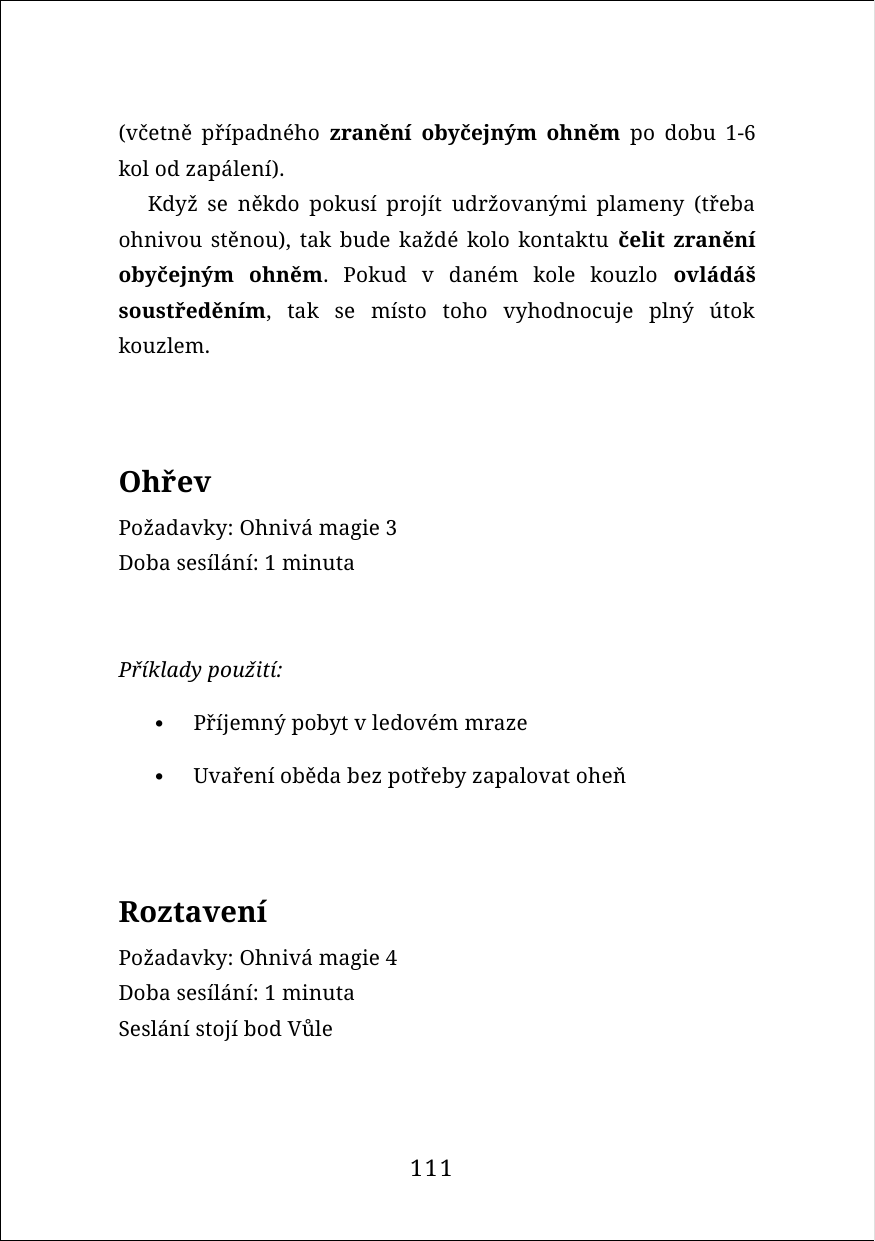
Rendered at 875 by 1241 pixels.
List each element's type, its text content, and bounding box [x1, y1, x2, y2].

text Požadavky: Ohnivá magie 3 Doba sesílání: 1 minuta [118, 513, 756, 577]
text (včetně případného zranění obyčejným ohněm po dobu 1-6 kol od zapálení). Když se někdo pokusí projít udržovanými plameny (třeba ohnivou stěnou), tak bude každé kolo kontaktu čelit zranění obyčejným ohněm. Pokud v daném kole kouzlo ovládáš soustředěním, tak se místo toho vyhodnocuje plný útok kouzlem. [118, 118, 756, 360]
subtitle Ohřev [118, 461, 756, 501]
text Příklady použití: [118, 655, 756, 683]
list Uvaření oběda bez potřeby zapalovat oheň [156, 761, 756, 790]
text Požadavky: Ohnivá magie 4 Doba sesílání: 1 minuta Seslání stojí bod Vůle [118, 943, 756, 1078]
subtitle Roztavení [118, 891, 756, 931]
list Příjemný pobyt v ledovém mraze [156, 708, 756, 737]
